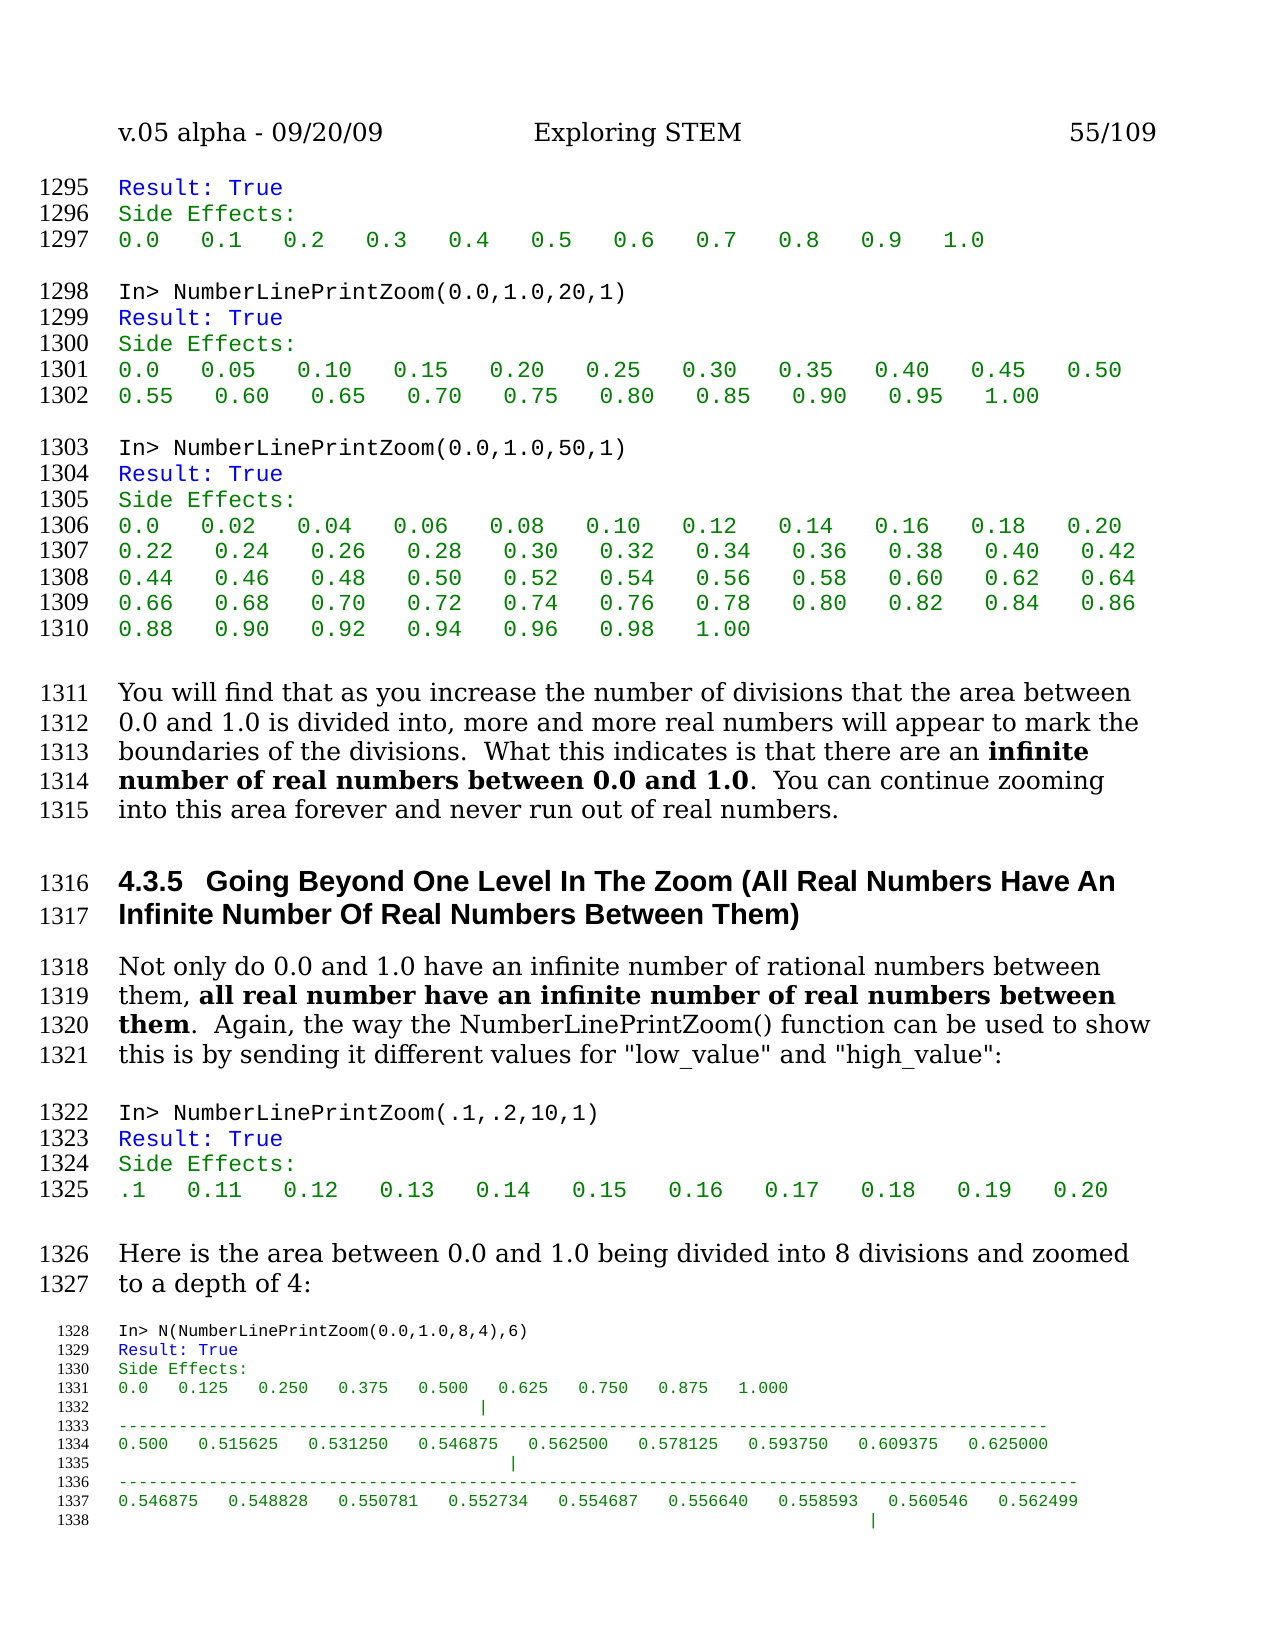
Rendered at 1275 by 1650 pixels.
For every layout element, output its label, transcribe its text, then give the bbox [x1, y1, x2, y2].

text Side Effects: [118, 488, 1157, 514]
text You will find that as you increase the number of divisions that the area between 0.0 and 1.0 is divided into, more and more real numbers will appear to mark the boundaries of the divisions. What this indicates is that there are an infinite number of real numbers between 0.0 and 1.0. You can continue zooming into this area forever and never run out of real numbers. [118, 678, 1157, 825]
text In> NumberLinePrintZoom(0.0,1.0,20,1) [118, 281, 1157, 306]
text 0.0 0.125 0.250 0.375 0.500 0.625 0.750 0.875 1.000 [118, 1379, 1157, 1398]
text | [118, 1511, 1157, 1530]
text .1 0.11 0.12 0.13 0.14 0.15 0.16 0.17 0.18 0.19 0.20 [118, 1179, 1157, 1205]
text Result: True [118, 462, 1157, 488]
text Result: True [118, 1342, 1157, 1361]
text In> N(NumberLinePrintZoom(0.0,1.0,8,4),6) [118, 1323, 1157, 1342]
text Side Effects: [118, 1153, 1157, 1179]
text Side Effects: [118, 203, 1157, 229]
text | [118, 1455, 1157, 1474]
text Side Effects: [118, 1361, 1157, 1379]
text 0.0 0.05 0.10 0.15 0.20 0.25 0.30 0.35 0.40 0.45 0.50 0.55 0.60 0.65 0.70 0.75 0.80 0.85 0.90 0.95 1.00 [118, 358, 1157, 410]
text Not only do 0.0 and 1.0 have an infinite number of rational numbers between them, all real number have an infinite number of real numbers between them. Again, the way the NumberLinePrintZoom() function can be used to show this is by sending it different values for "low_value" and "high_value": [118, 952, 1157, 1069]
text Result: True [118, 1127, 1157, 1153]
text In> NumberLinePrintZoom(.1,.2,10,1) [118, 1101, 1157, 1127]
text 0.546875 0.548828 0.550781 0.552734 0.554687 0.556640 0.558593 0.560546 0.562499 [118, 1492, 1157, 1511]
text ------------------------------------------------------------------------------------------------ [118, 1474, 1157, 1492]
subtitle Going Beyond One Level In The Zoom (All Real Numbers Have An Infinite Number Of Real Numbers Between Them) [118, 864, 1157, 931]
text 0.0 0.02 0.04 0.06 0.08 0.10 0.12 0.14 0.16 0.18 0.20 0.22 0.24 0.26 0.28 0.30 0.32 0.34 0.36 0.38 0.40 0.42 0.44 0.46 0.48 0.50 0.52 0.54 0.56 0.58 0.60 0.62 0.64 0.66 0.68 0.70 0.72 0.74 0.76 0.78 0.80 0.82 0.84 0.86 0.88 0.90 0.92 0.94 0.96 0.98 1.00 [118, 514, 1157, 644]
text | [118, 1398, 1157, 1417]
text Side Effects: [118, 332, 1157, 358]
text 0.500 0.515625 0.531250 0.546875 0.562500 0.578125 0.593750 0.609375 0.625000 [118, 1436, 1157, 1455]
text --------------------------------------------------------------------------------------------- [118, 1417, 1157, 1436]
text In> NumberLinePrintZoom(0.0,1.0,50,1) [118, 436, 1157, 462]
text Result: True [118, 306, 1157, 332]
text 0.0 0.1 0.2 0.3 0.4 0.5 0.6 0.7 0.8 0.9 1.0 [118, 229, 1157, 254]
text Result: True [118, 177, 1157, 203]
text Here is the area between 0.0 and 1.0 being divided into 8 divisions and zoomed to a depth of 4: [118, 1239, 1157, 1298]
